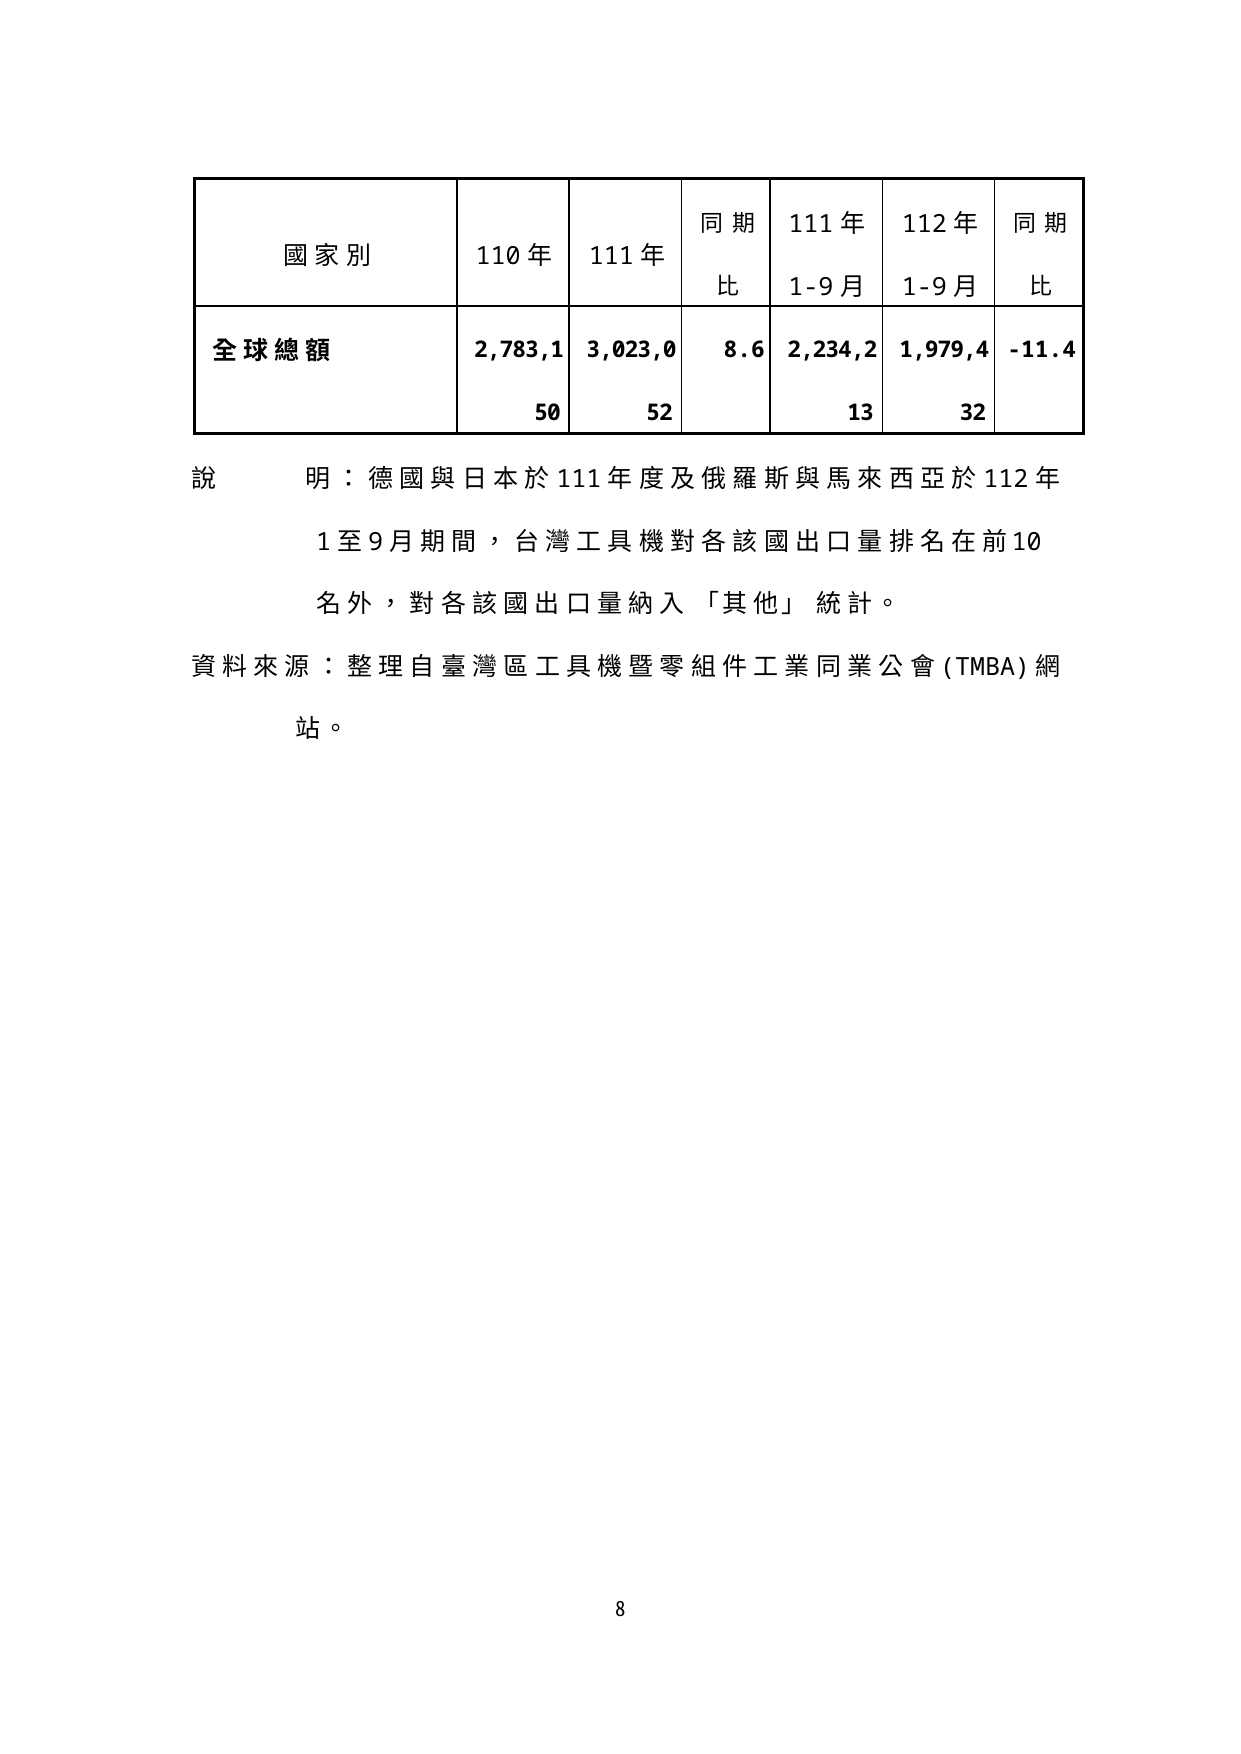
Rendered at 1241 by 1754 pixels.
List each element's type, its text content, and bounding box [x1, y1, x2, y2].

table_cell 2,783,150 [458, 307, 568, 432]
table_header 110年 [458, 180, 568, 305]
table_cell 1,979,432 [883, 307, 994, 432]
table_header 112年1-9月 [883, 180, 994, 305]
table_cell 2,234,213 [771, 307, 882, 432]
table_header 國家別 [196, 180, 456, 305]
table_cell 8.6 [682, 307, 769, 432]
table_cell -11.4 [995, 307, 1082, 432]
table_cell 3,023,052 [570, 307, 681, 432]
text 說 明：德國與日本於111年度及俄羅斯與馬來西亞於112年1至9月期間，台灣工具機對各該國出口量排名在前10名外，對各該國出口量納入「其他」統計。 [183, 435, 1072, 622]
table_header 同期比 [682, 180, 769, 305]
table_header 111年1-9月 [771, 180, 882, 305]
table_header 111年 [570, 180, 681, 305]
table_header 同期比 [995, 180, 1082, 305]
table_cell 全球總額 [196, 307, 456, 432]
text 資料來源：整理自臺灣區工具機暨零組件工業同業公會(TMBA)網站。 [183, 622, 1092, 747]
